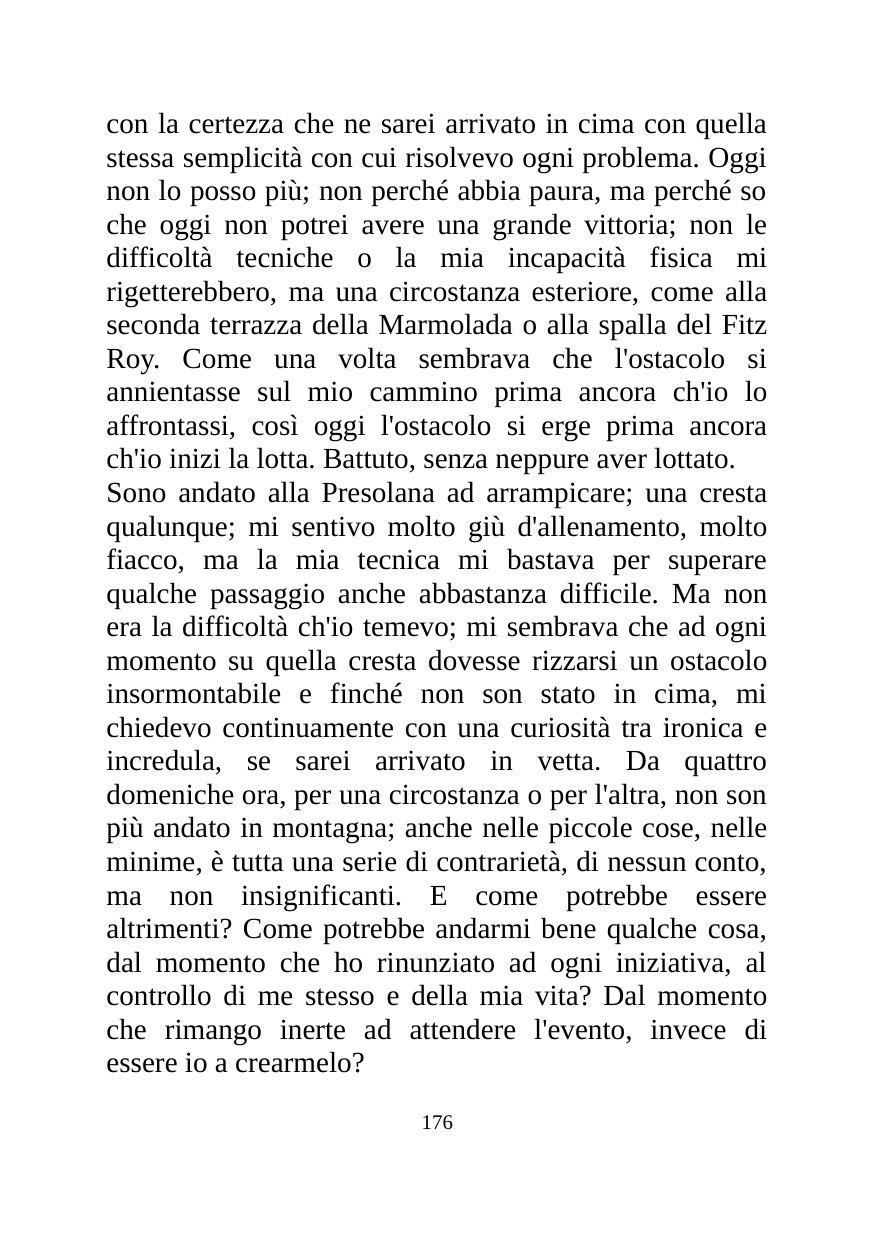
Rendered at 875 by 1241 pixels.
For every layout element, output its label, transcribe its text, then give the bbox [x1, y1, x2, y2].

text con la certezza che ne sarei arrivato in cima con quella stessa semplicità con cui risolvevo ogni problema. Oggi non lo posso più; non perché abbia paura, ma perché so che oggi non potrei avere una grande vittoria; non le difficoltà tecniche o la mia incapacità fisica mi rigetterebbero, ma una circostanza esteriore, come alla seconda terrazza della Marmolada o alla spalla del Fitz Roy. Come una volta sembrava che l'ostacolo si annientasse sul mio cammino prima ancora ch'io lo affrontassi, così oggi l'ostacolo si erge prima ancora ch'io inizi la lotta. Battuto, senza neppure aver lottato. [106, 106, 768, 475]
text Sono andato alla Presolana ad arrampicare; una cresta qualunque; mi sentivo molto giù d'allenamento, molto fiacco, ma la mia tecnica mi bastava per superare qualche passaggio anche abbastanza difficile. Ma non era la difficoltà ch'io temevo; mi sembrava che ad ogni momento su quella cresta dovesse rizzarsi un ostacolo insormontabile e finché non son stato in cima, mi chiedevo continuamente con una curiosità tra ironica e incredula, se sarei arrivato in vetta. Da quattro domeniche ora, per una circostanza o per l'altra, non son più andato in montagna; anche nelle piccole cose, nelle minime, è tutta una serie di contrarietà, di nessun conto, ma non insignificanti. E come potrebbe essere altrimenti? Come potrebbe andarmi bene qualche cosa, dal momento che ho rinunziato ad ogni iniziativa, al controllo di me stesso e della mia vita? Dal momento che rimango inerte ad attendere l'evento, invece di essere io a crearmelo? [106, 475, 768, 1079]
